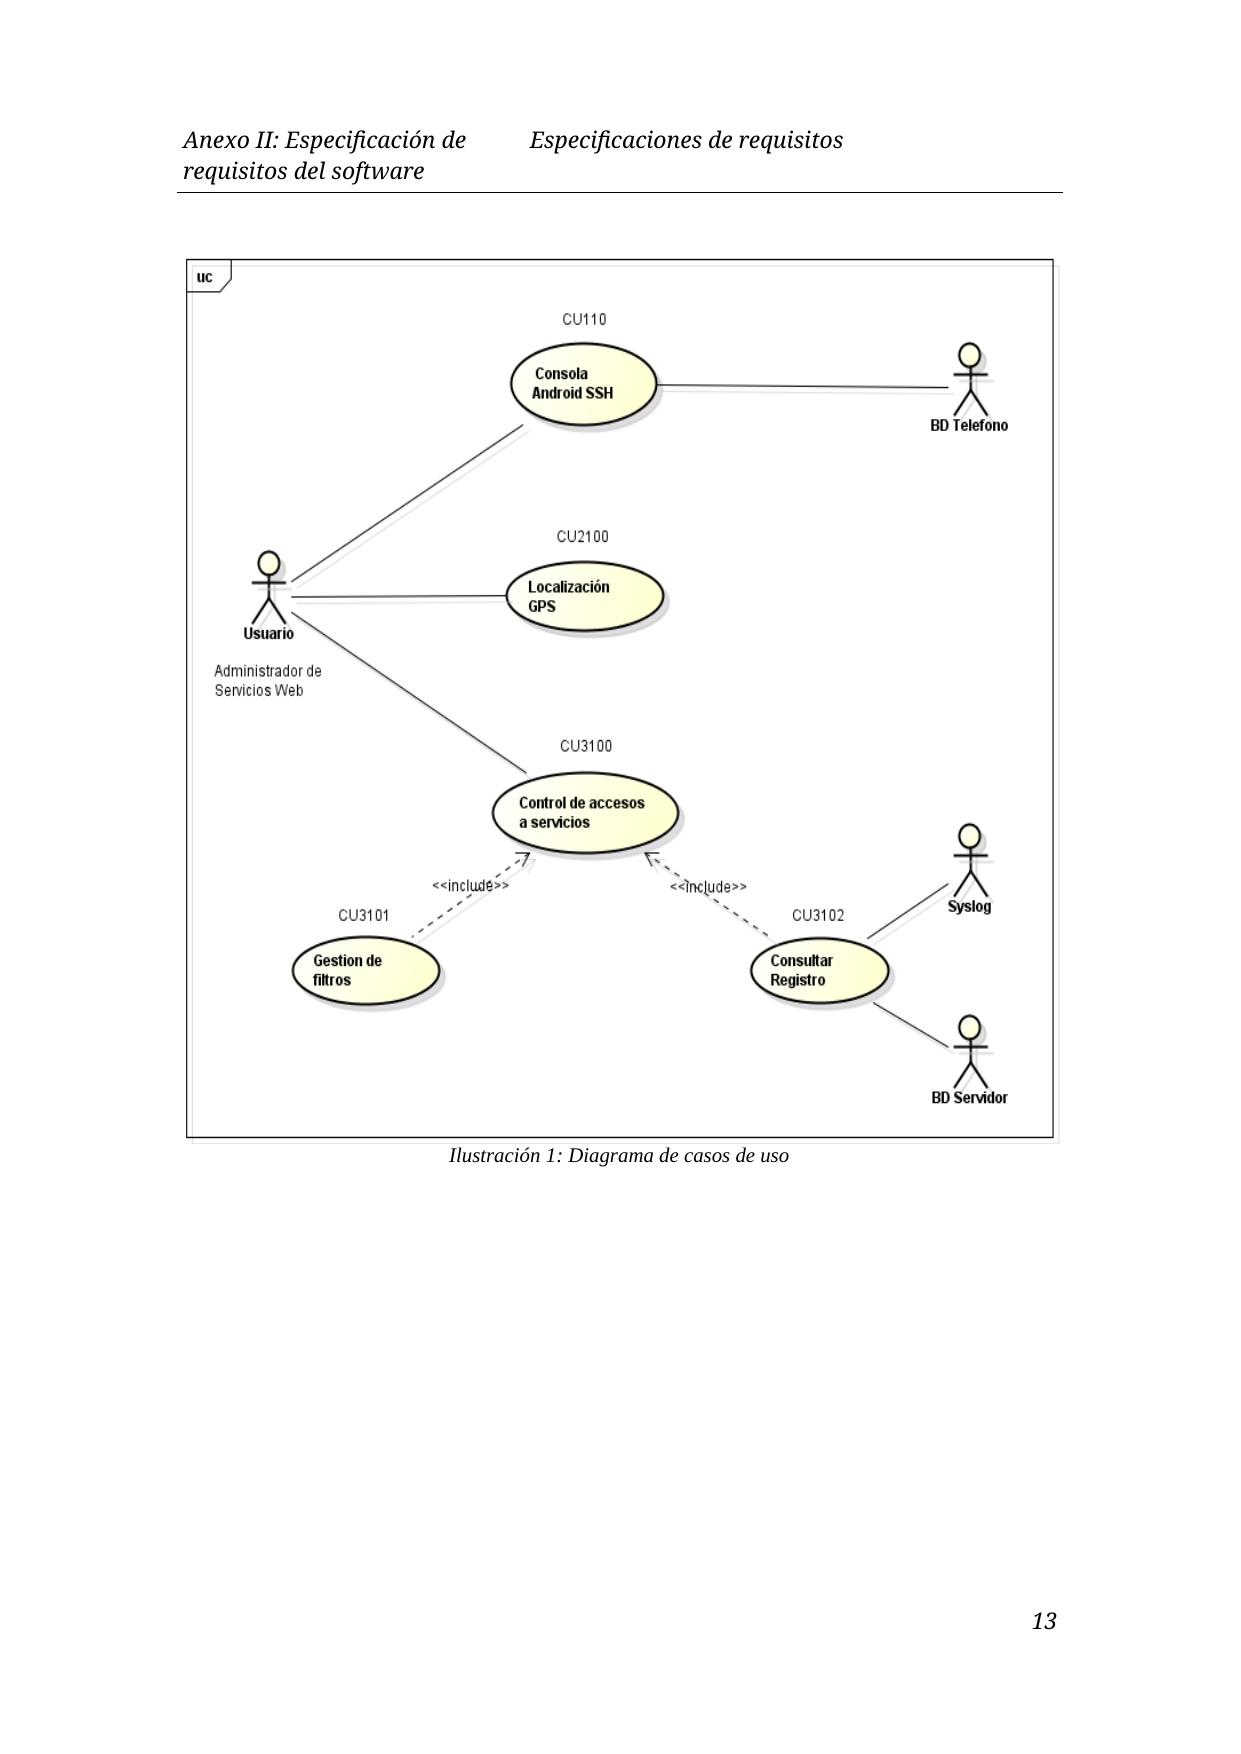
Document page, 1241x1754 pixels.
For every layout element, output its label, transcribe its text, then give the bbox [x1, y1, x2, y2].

text Ilustración 1: Diagrama de casos de uso [177, 1144, 1063, 1167]
